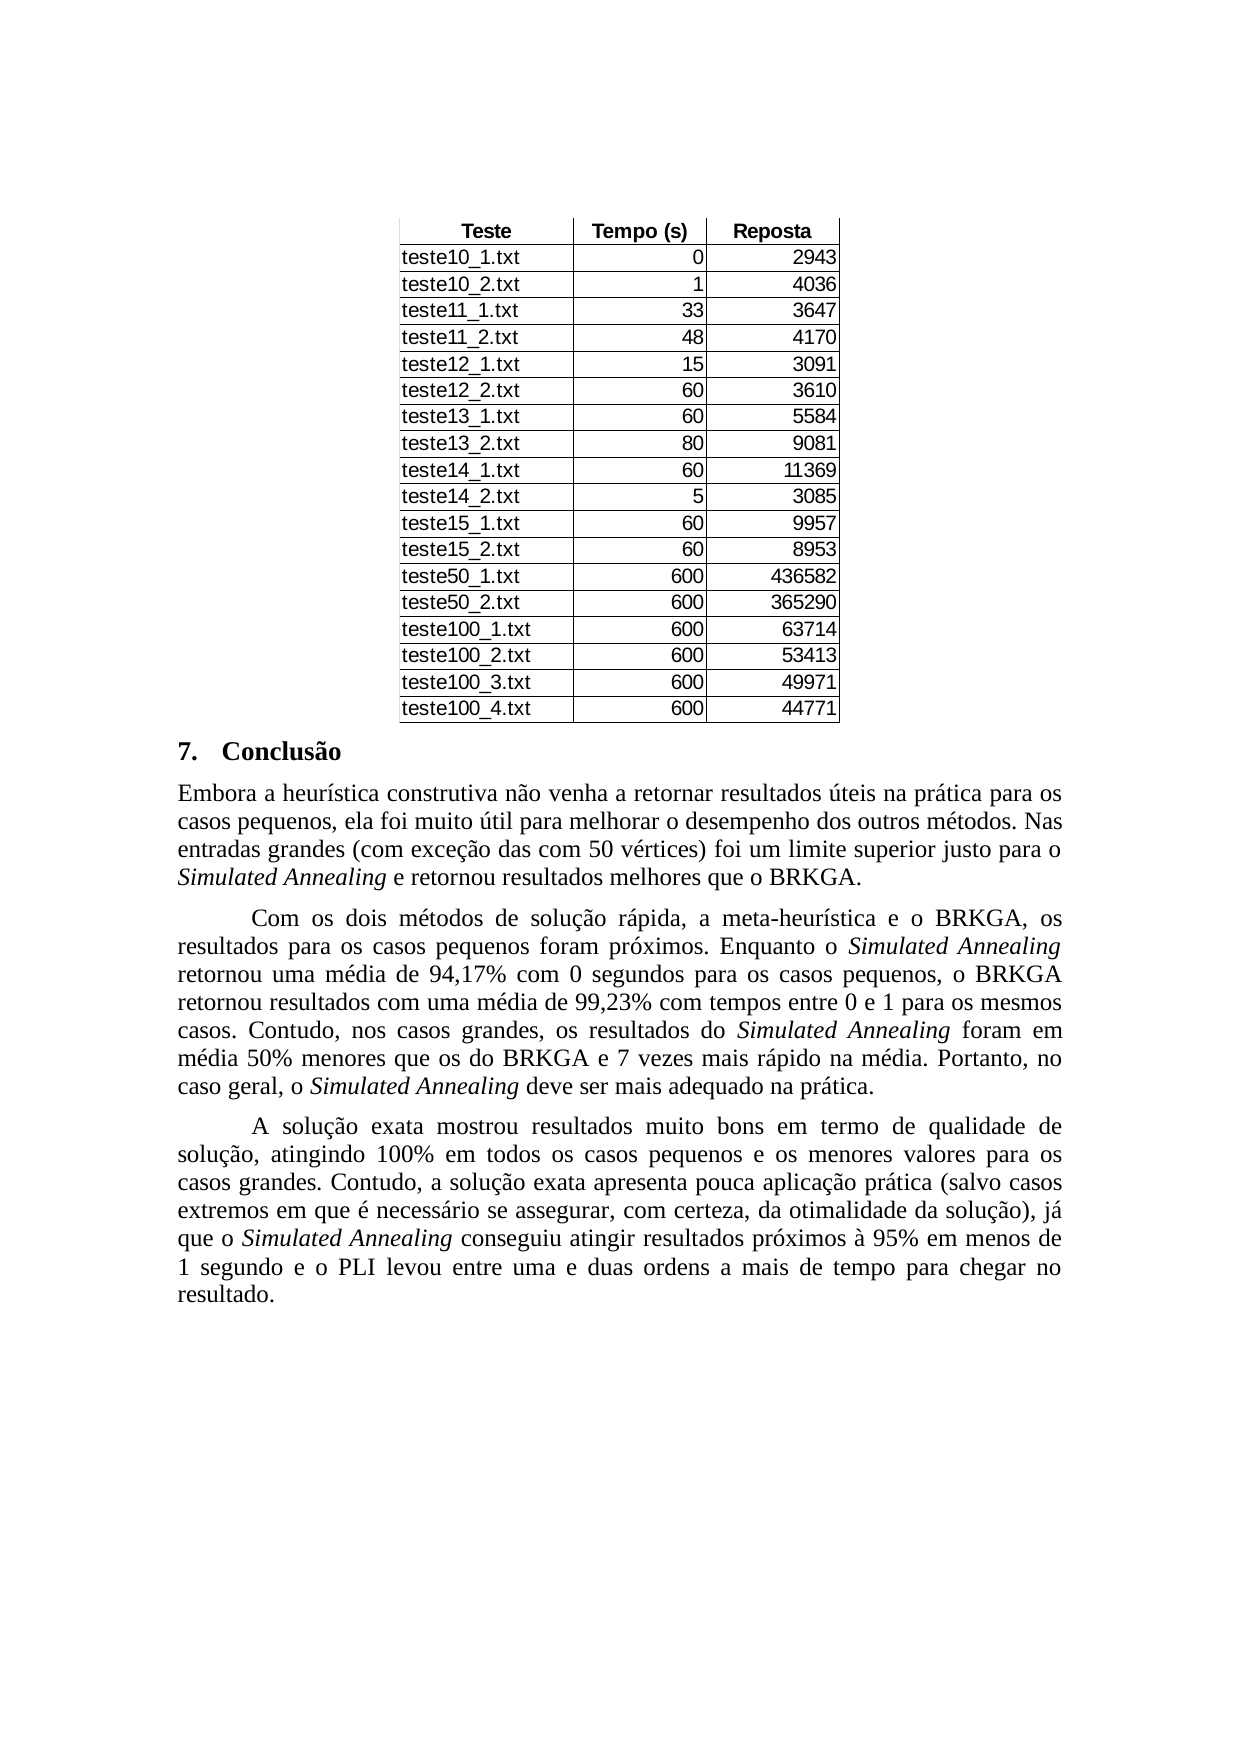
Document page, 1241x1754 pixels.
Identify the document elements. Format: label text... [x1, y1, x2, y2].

text A solução exata mostrou resultados muito bons em termo de qualidade de solução, atingindo 100% em todos os casos pequenos e os menores valores para os casos grandes. Contudo, a solução exata apresenta pouca aplicação prática (salvo casos extremos em que é necessário se assegurar, com certeza, da otimalidade da solução), já que o Simulated Annealing conseguiu atingir resultados próximos à 95% em menos de 1 segundo e o PLI levou entre uma e duas ordens a mais de tempo para chegar no resultado. [177, 1112, 1063, 1308]
title Conclusão [177, 207, 1063, 767]
text Embora a heurística construtiva não venha a retornar resultados úteis na prática para os casos pequenos, ela foi muito útil para melhorar o desempenho dos outros métodos. Nas entradas grandes (com exceção das com 50 vértices) foi um limite superior justo para o Simulated Annealing e retornou resultados melhores que o BRKGA. [177, 779, 1063, 891]
text Com os dois métodos de solução rápida, a meta-heurística e o BRKGA, os resultados para os casos pequenos foram próximos. Enquanto o Simulated Annealing retornou uma média de 94,17% com 0 segundos para os casos pequenos, o BRKGA retornou resultados com uma média de 99,23% com tempos entre 0 e 1 para os mesmos casos. Contudo, nos casos grandes, os resultados do Simulated Annealing foram em média 50% menores que os do BRKGA e 7 vezes mais rápido na média. Portanto, no caso geral, o Simulated Annealing deve ser mais adequado na prática. [177, 904, 1063, 1100]
